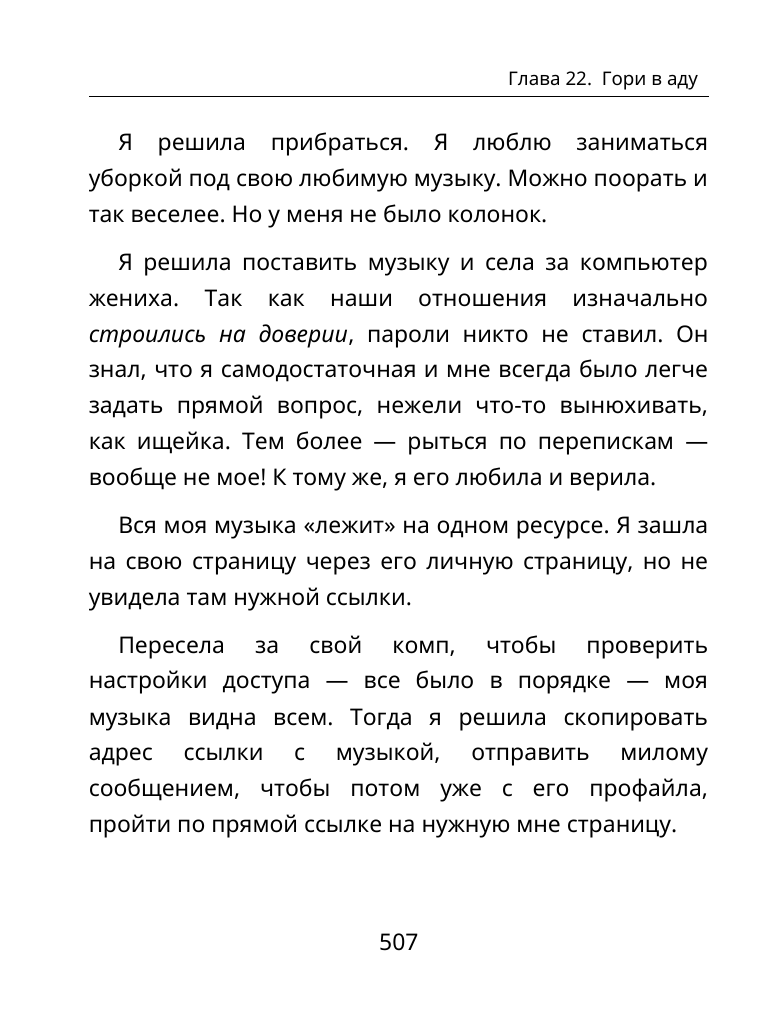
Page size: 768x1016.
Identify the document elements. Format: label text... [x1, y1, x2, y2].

text Я решила поставить музыку и села за компьютер жениха. Так как наши отношения изначально строились на доверии, пароли никто не ставил. Он знал, что я самодостаточная и мне всегда было легче задать прямой вопрос, нежели что-то вынюхивать, как ищейка. Тем более — рыться по перепискам — вообще не мое! К тому же, я его любила и верила. [88, 246, 709, 492]
text Пересела за свой комп, чтобы проверить настройки доступа — все было в порядке — моя музыка видна всем. Тогда я решила скопировать адрес ссылки с музыкой, отправить милому сообщением, чтобы потом уже с его профайла, пройти по прямой ссылке на нужную мне страницу. [88, 628, 709, 839]
text Вся моя музыка «лежит» на одном ресурсе. Я зашла на свою страницу через его личную страницу, но не увидела там нужной ссылки. [88, 509, 709, 612]
text Я решила прибраться. Я люблю заниматься уборкой под свою любимую музыку. Можно поорать и так веселее. Но у меня не было колонок. [88, 126, 709, 229]
